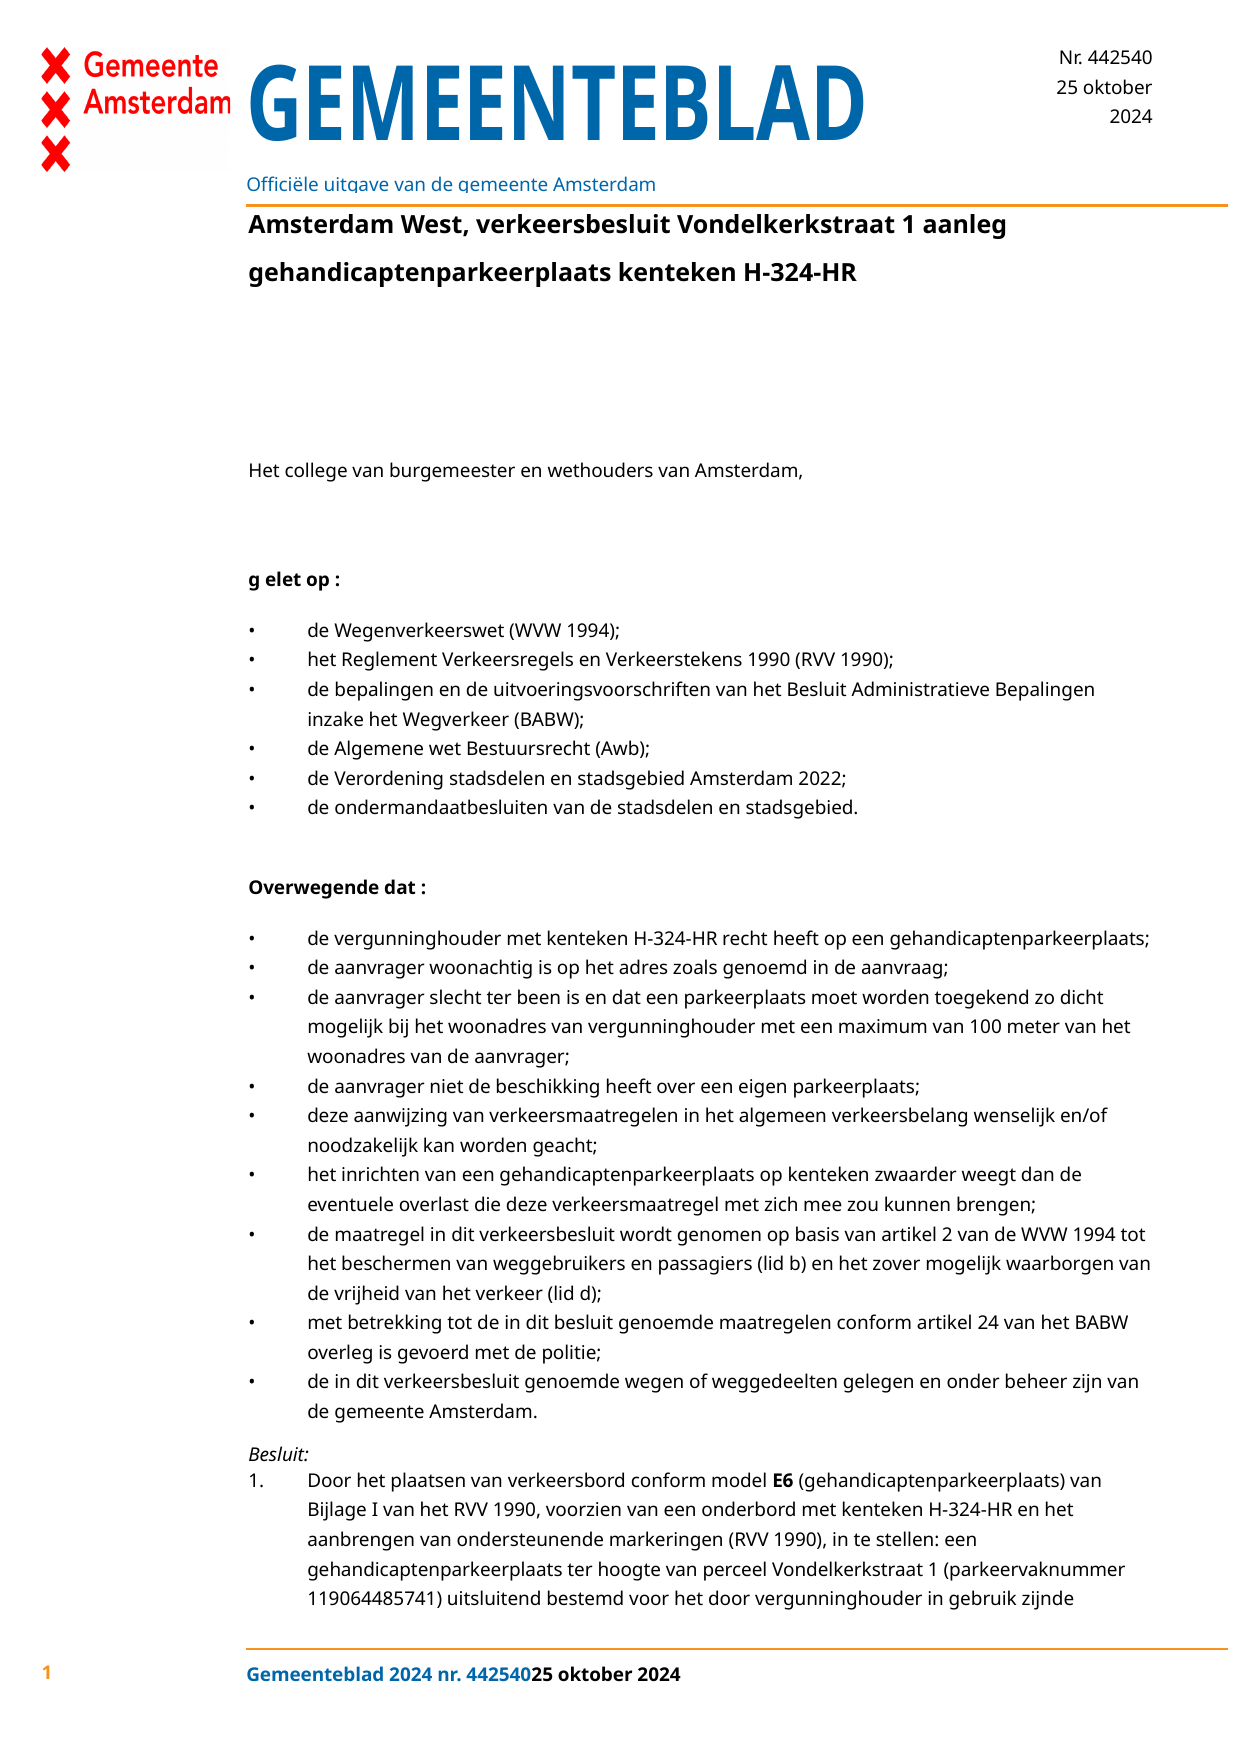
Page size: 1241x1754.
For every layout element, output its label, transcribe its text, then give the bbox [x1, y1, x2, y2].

list het inrichten van een gehandicaptenparkeerplaats op kenteken zwaarder weegt dan de eventuele overlast die deze verkeersmaatregel met zich mee zou kunnen brengen; [248, 1162, 1152, 1217]
text Het college van burgemeester en wethouders van Amsterdam, [248, 457, 1152, 483]
list de aanvrager slecht ter been is en dat een parkeerplaats moet worden toegekend zo dicht mogelijk bij het woonadres van vergunninghouder met een maximum van 100 meter van het woonadres van de aanvrager; [248, 984, 1152, 1069]
text Overwegende dat : [248, 874, 1152, 900]
picture [41, 47, 231, 172]
text Besluit: [248, 1441, 1152, 1467]
list met betrekking tot de in dit besluit genoemde maatregelen conform artikel 24 van het BABW overleg is gevoerd met de politie; [248, 1309, 1152, 1365]
list de vergunninghouder met kenteken H-324-HR recht heeft op een gehandicaptenparkeerplaats; [248, 925, 1152, 951]
list Door het plaatsen van verkeersbord conform model E6 (gehandicaptenparkeerplaats) van Bijlage I van het RVV 1990, voorzien van een onderbord met kenteken H-324-HR en het aanbrengen van ondersteunende markeringen (RVV 1990), in te stellen: een gehandicaptenparkeerplaats ter hoogte van perceel Vondelkerkstraat 1 (parkeervaknummer 119064485741) uitsluitend bestemd voor het door vergunninghouder in gebruik zijnde [248, 1467, 1152, 1611]
list de in dit verkeersbesluit genoemde wegen of weggedeelten gelegen en onder beheer zijn van de gemeente Amsterdam. [248, 1369, 1152, 1424]
text g elet op : [248, 567, 1152, 592]
list de Wegenverkeerswet (WVW 1994); [248, 617, 1152, 643]
list de aanvrager niet de beschikking heeft over een eigen parkeerplaats; [248, 1073, 1152, 1098]
list de ondermandaatbesluiten van de stadsdelen en stadsgebied. [248, 794, 1152, 820]
list de Verordening stadsdelen en stadsgebied Amsterdam 2022; [248, 765, 1152, 791]
list het Reglement Verkeersregels en Verkeerstekens 1990 (RVV 1990); [248, 647, 1152, 672]
text Amsterdam West, verkeersbesluit Vondelkerkstraat 1 aanleg gehandicaptenparkeerplaats kenteken H-324-HR [248, 207, 1152, 288]
list deze aanwijzing van verkeersmaatregelen in het algemeen verkeersbelang wenselijk en/of noodzakelijk kan worden geacht; [248, 1102, 1152, 1158]
list de Algemene wet Bestuursrecht (Awb); [248, 735, 1152, 761]
list de aanvrager woonachtig is op het adres zoals genoemd in de aanvraag; [248, 954, 1152, 980]
list de bepalingen en de uitvoeringsvoorschriften van het Besluit Administratieve Bepalingen inzake het Wegverkeer (BABW); [248, 676, 1152, 731]
list de maatregel in dit verkeersbesluit wordt genomen op basis van artikel 2 van de WVW 1994 tot het beschermen van weggebruikers en passagiers (lid b) en het zover mogelijk waarborgen van de vrijheid van het verkeer (lid d); [248, 1221, 1152, 1306]
